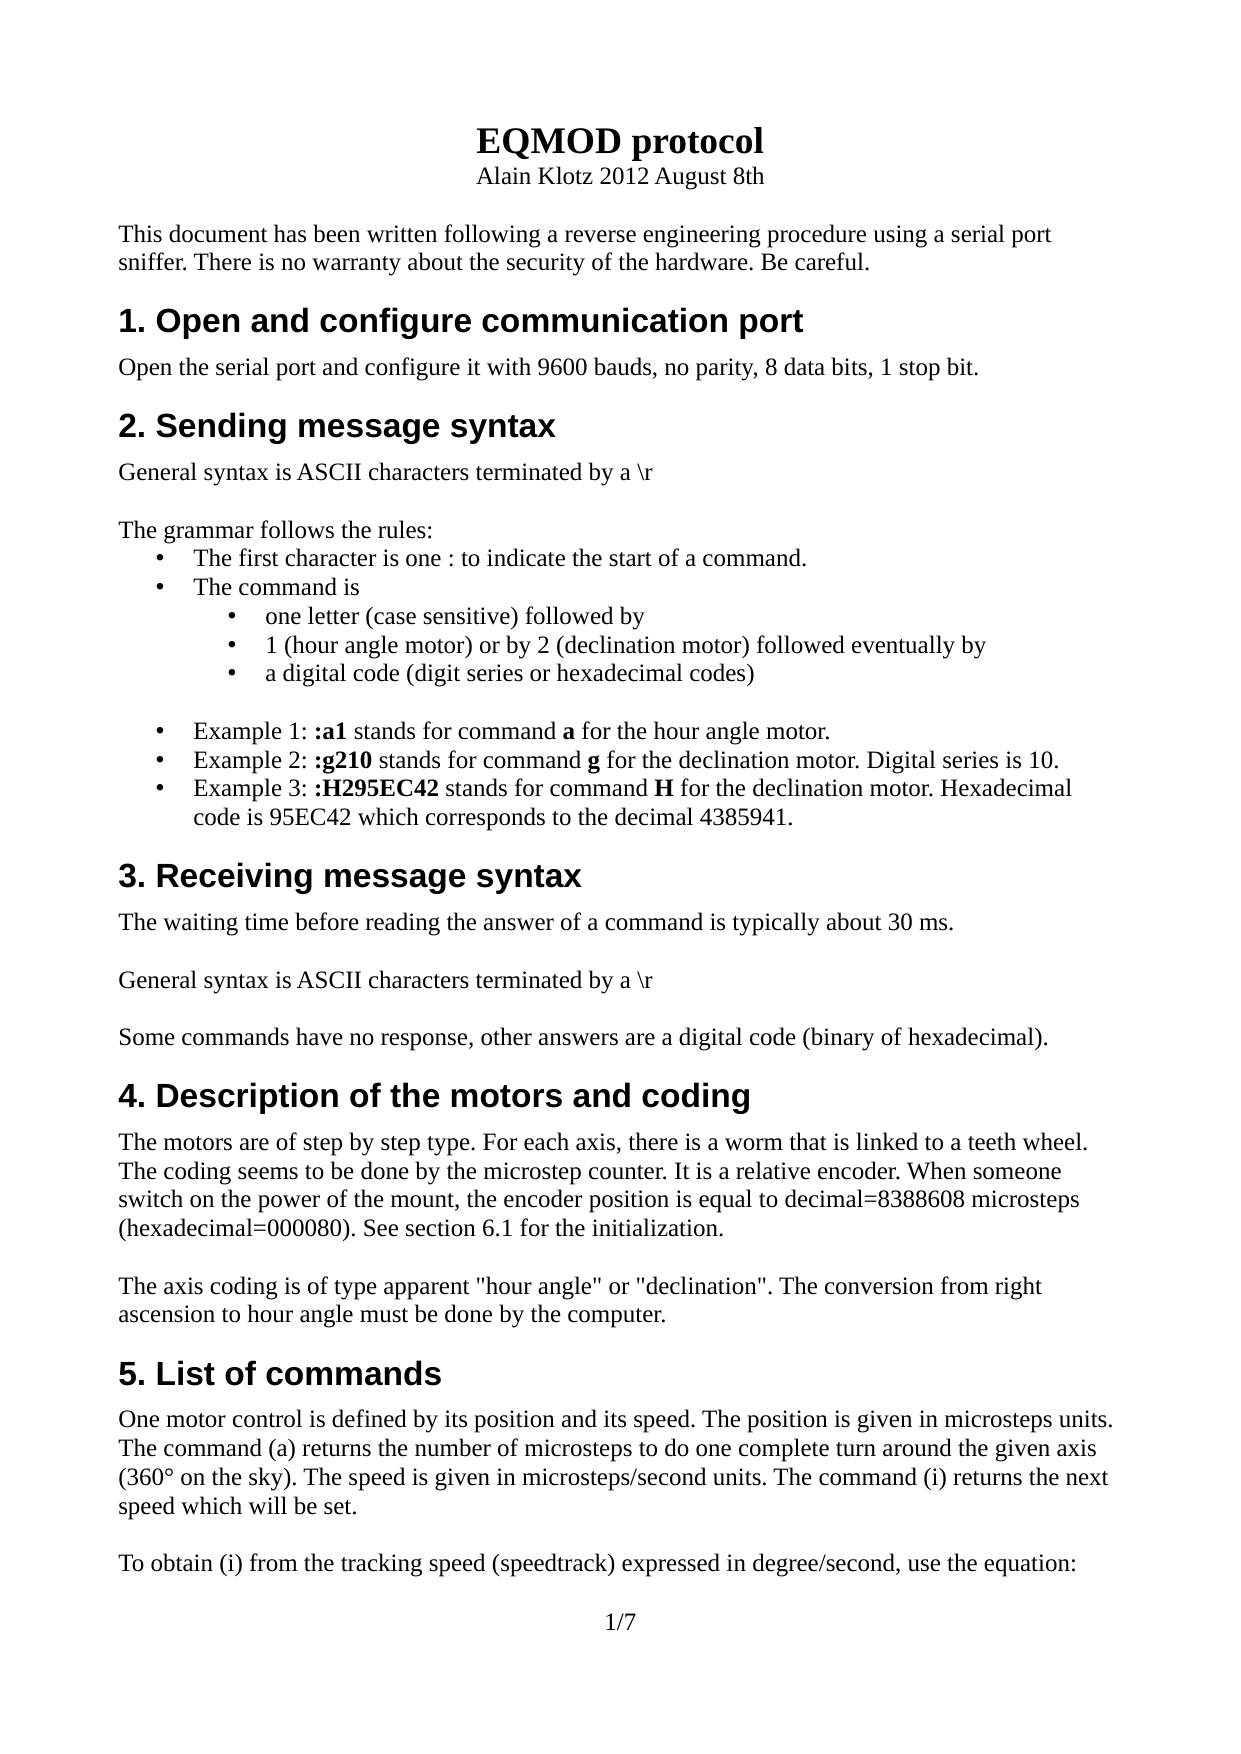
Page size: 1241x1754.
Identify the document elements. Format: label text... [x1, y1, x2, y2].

list a digital code (digit series or hexadecimal codes) [228, 658, 1122, 687]
subtitle 3. Receiving message syntax [118, 856, 1122, 895]
text Alain Klotz 2012 August 8th [118, 161, 1122, 190]
text This document has been written following a reverse engineering procedure using a serial port sniffer. There is no warranty about the security of the hardware. Be careful. [118, 219, 1122, 276]
list one letter (case sensitive) followed by [228, 601, 1122, 630]
text The axis coding is of type apparent "hour angle" or "declination". The conversion from right ascension to hour angle must be done by the computer. [118, 1271, 1122, 1328]
subtitle 1. Open and configure communication port [118, 301, 1122, 340]
subtitle 4. Description of the motors and coding [118, 1076, 1122, 1114]
text To obtain (i) from the tracking speed (speedtrack) expressed in degree/second, use the equation: [118, 1548, 1122, 1577]
list 1 (hour angle motor) or by 2 (declination motor) followed eventually by [228, 630, 1122, 658]
text The motors are of step by step type. For each axis, there is a worm that is linked to a teeth wheel. The coding seems to be done by the microstep counter. It is a relative encoder. When someone switch on the power of the mount, the encoder position is equal to decimal=8388608 microsteps (hexadecimal=000080). See section 6.1 for the initialization. [118, 1127, 1122, 1242]
text The grammar follows the rules: [118, 515, 1122, 543]
subtitle 2. Sending message syntax [118, 406, 1122, 445]
text The waiting time before reading the answer of a command is typically about 30 ms. [118, 907, 1122, 936]
list The command is [156, 572, 1122, 601]
text General syntax is ASCII characters terminated by a \r [118, 965, 1122, 993]
text Some commands have no response, other answers are a digital code (binary of hexadecimal). [118, 1022, 1122, 1051]
text One motor control is defined by its position and its speed. The position is given in microsteps units. The command (a) returns the number of microsteps to do one complete turn around the given axis (360° on the sky). The speed is given in microsteps/second units. The command (i) returns the next speed which will be set. [118, 1404, 1122, 1519]
list Example 1: :a1 stands for command a for the hour angle motor. [156, 716, 1122, 745]
list Example 2: :g210 stands for command g for the declination motor. Digital series is 10. [156, 745, 1122, 773]
list Example 3: :H295EC42 stands for command H for the declination motor. Hexadecimal code is 95EC42 which corresponds to the decimal 4385941. [156, 773, 1122, 831]
text General syntax is ASCII characters terminated by a \r [118, 457, 1122, 486]
list The first character is one : to indicate the start of a command. [156, 543, 1122, 572]
text EQMOD protocol [118, 118, 1122, 161]
subtitle 5. List of commands [118, 1353, 1122, 1392]
text Open the serial port and configure it with 9600 bauds, no parity, 8 data bits, 1 stop bit. [118, 352, 1122, 381]
